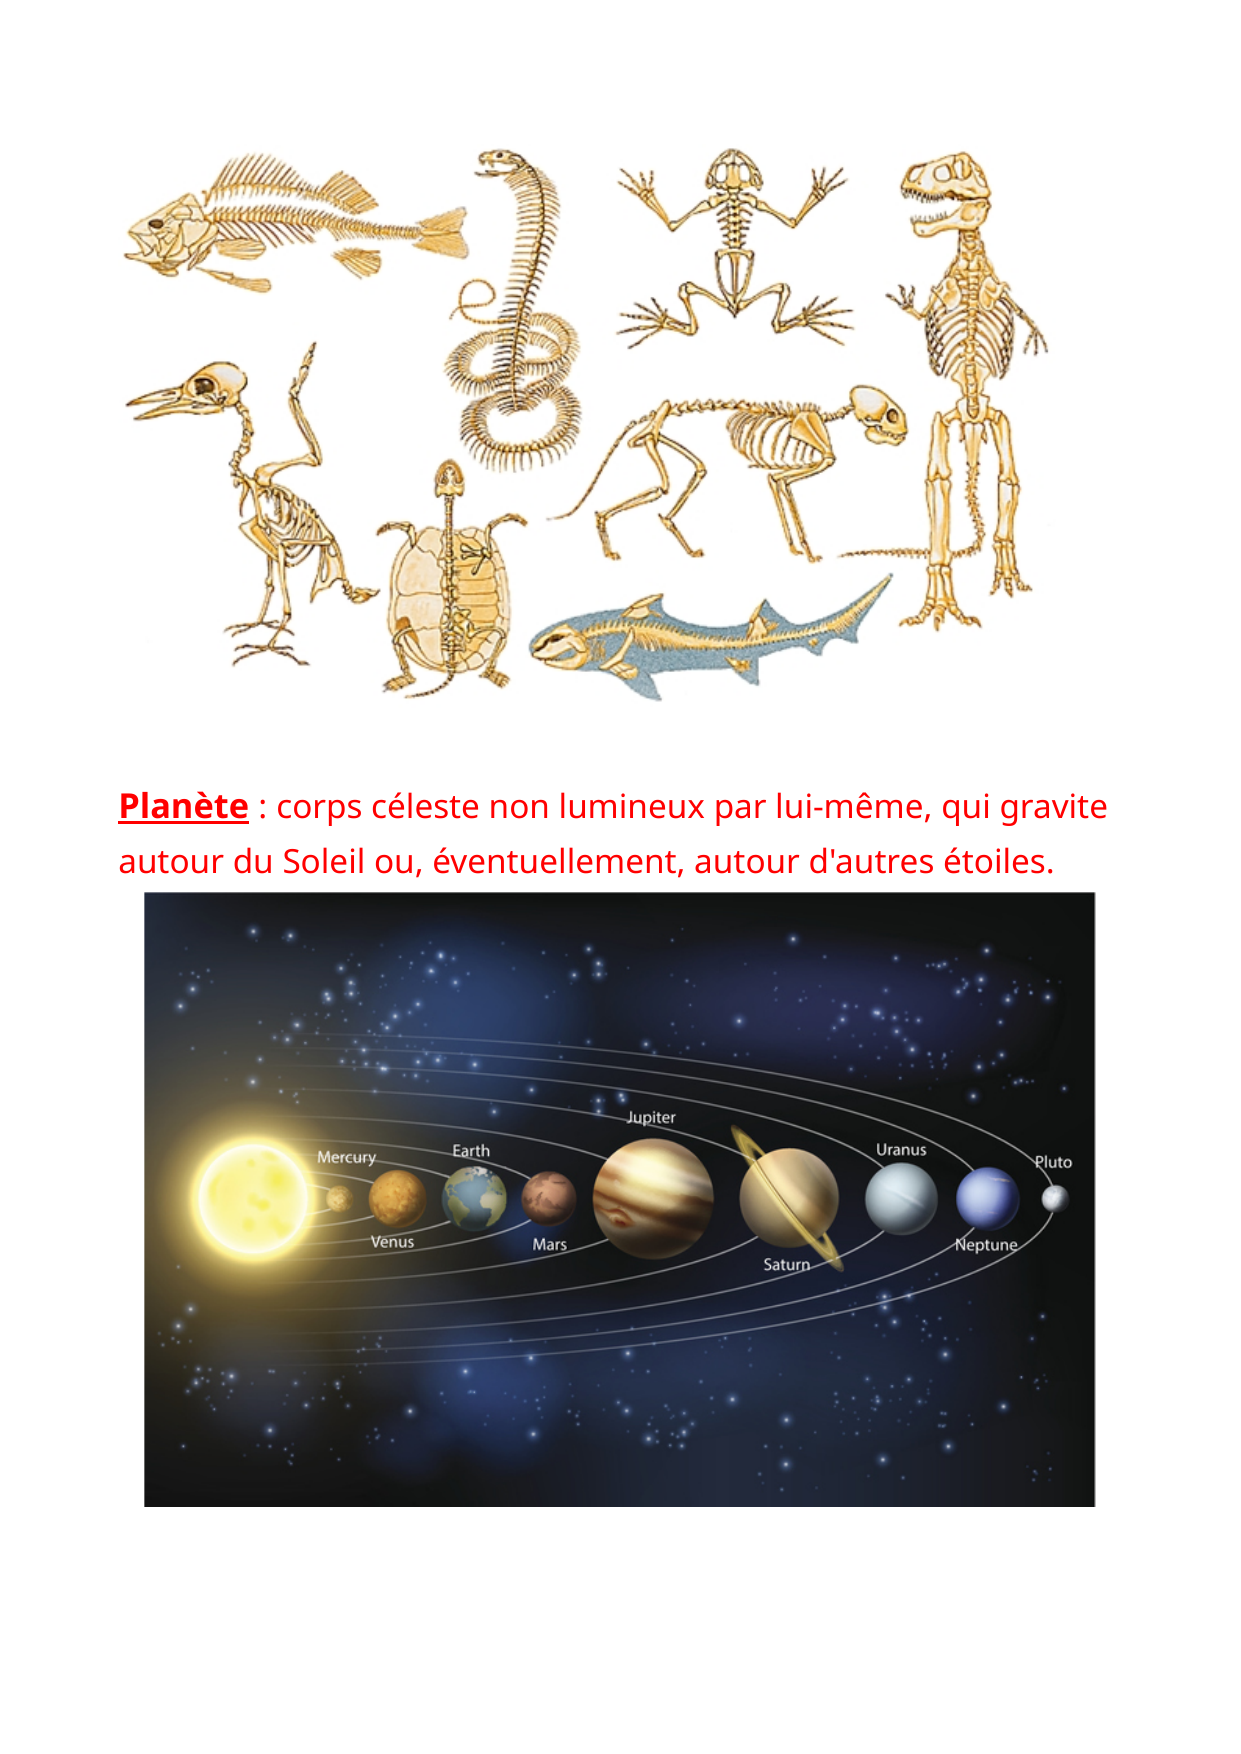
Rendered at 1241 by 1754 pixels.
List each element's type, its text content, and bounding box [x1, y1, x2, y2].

picture [118, 144, 1056, 708]
picture [144, 892, 1096, 1507]
text Planète : corps céleste non lumineux par lui-même, qui gravite autour du Soleil ou, éventuellement, autour d'autres étoiles. [118, 782, 1122, 883]
